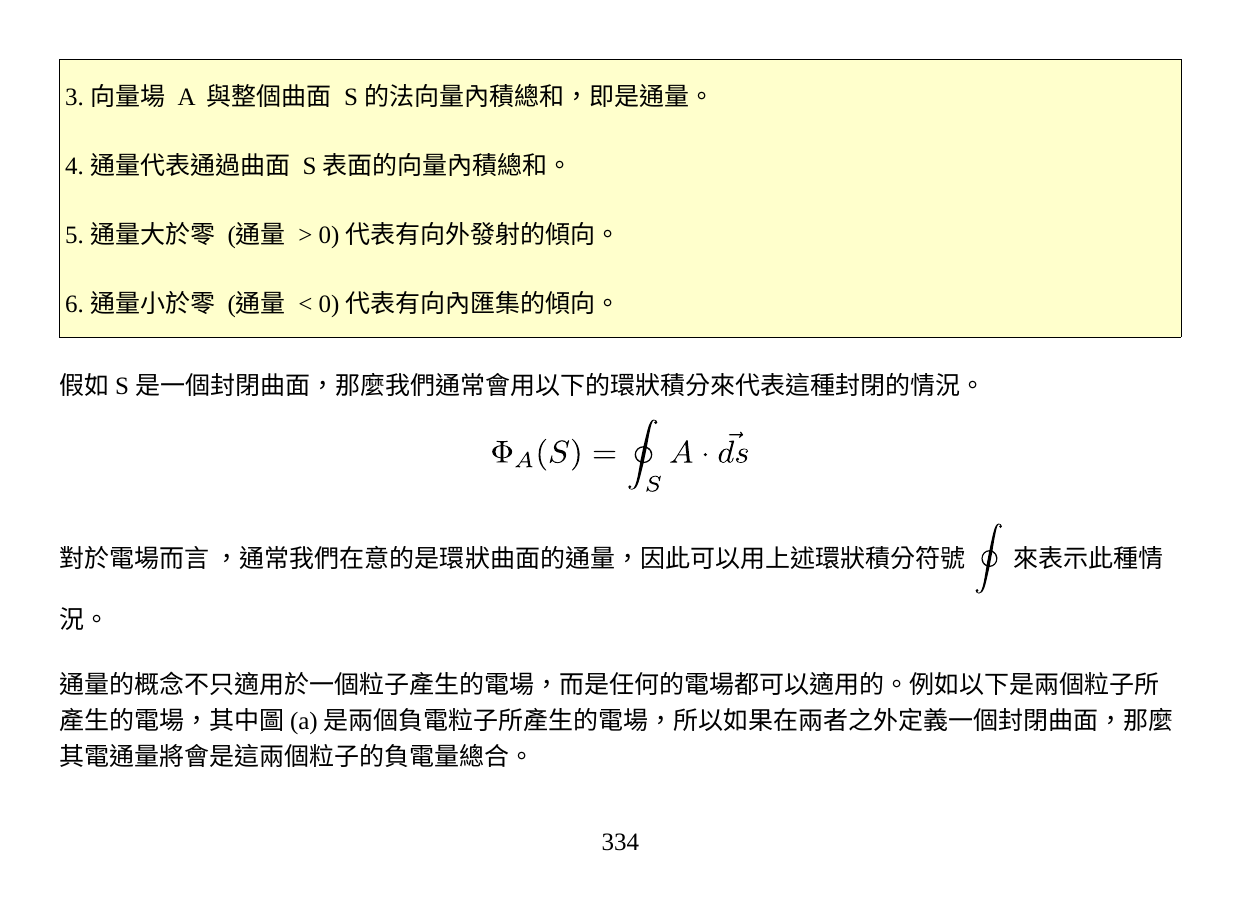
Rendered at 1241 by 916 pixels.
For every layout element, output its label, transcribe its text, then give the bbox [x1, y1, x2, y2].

text 對於電場而言 ，通常我們在意的是環狀曲面的通量，因此可以用上述環狀積分符號 來表示此種情況。 [59, 518, 1181, 636]
table_cell 3. 向量場 A 與整個曲面 S 的法向量內積總和，即是通量。 4. 通量代表通過曲面 S 表面的向量內積總和。 5. 通量大於零 (通量 > 0) 代表有向外發射的傾向。 6. 通量小於零 (通量 < 0) 代表有向內匯集的傾向。 [60, 60, 1181, 337]
text 假如 S 是一個封閉曲面，那麼我們通常會用以下的環狀積分來代表這種封閉的情況。 [59, 366, 1181, 402]
text 通量的概念不只適用於一個粒子產生的電場，而是任何的電場都可以適用的。例如以下是兩個粒子所產生的電場，其中圖 (a) 是兩個負電粒子所產生的電場，所以如果在兩者之外定義一個封閉曲面，那麼其電通量將會是這兩個粒子的負電量總合。 [59, 664, 1181, 773]
